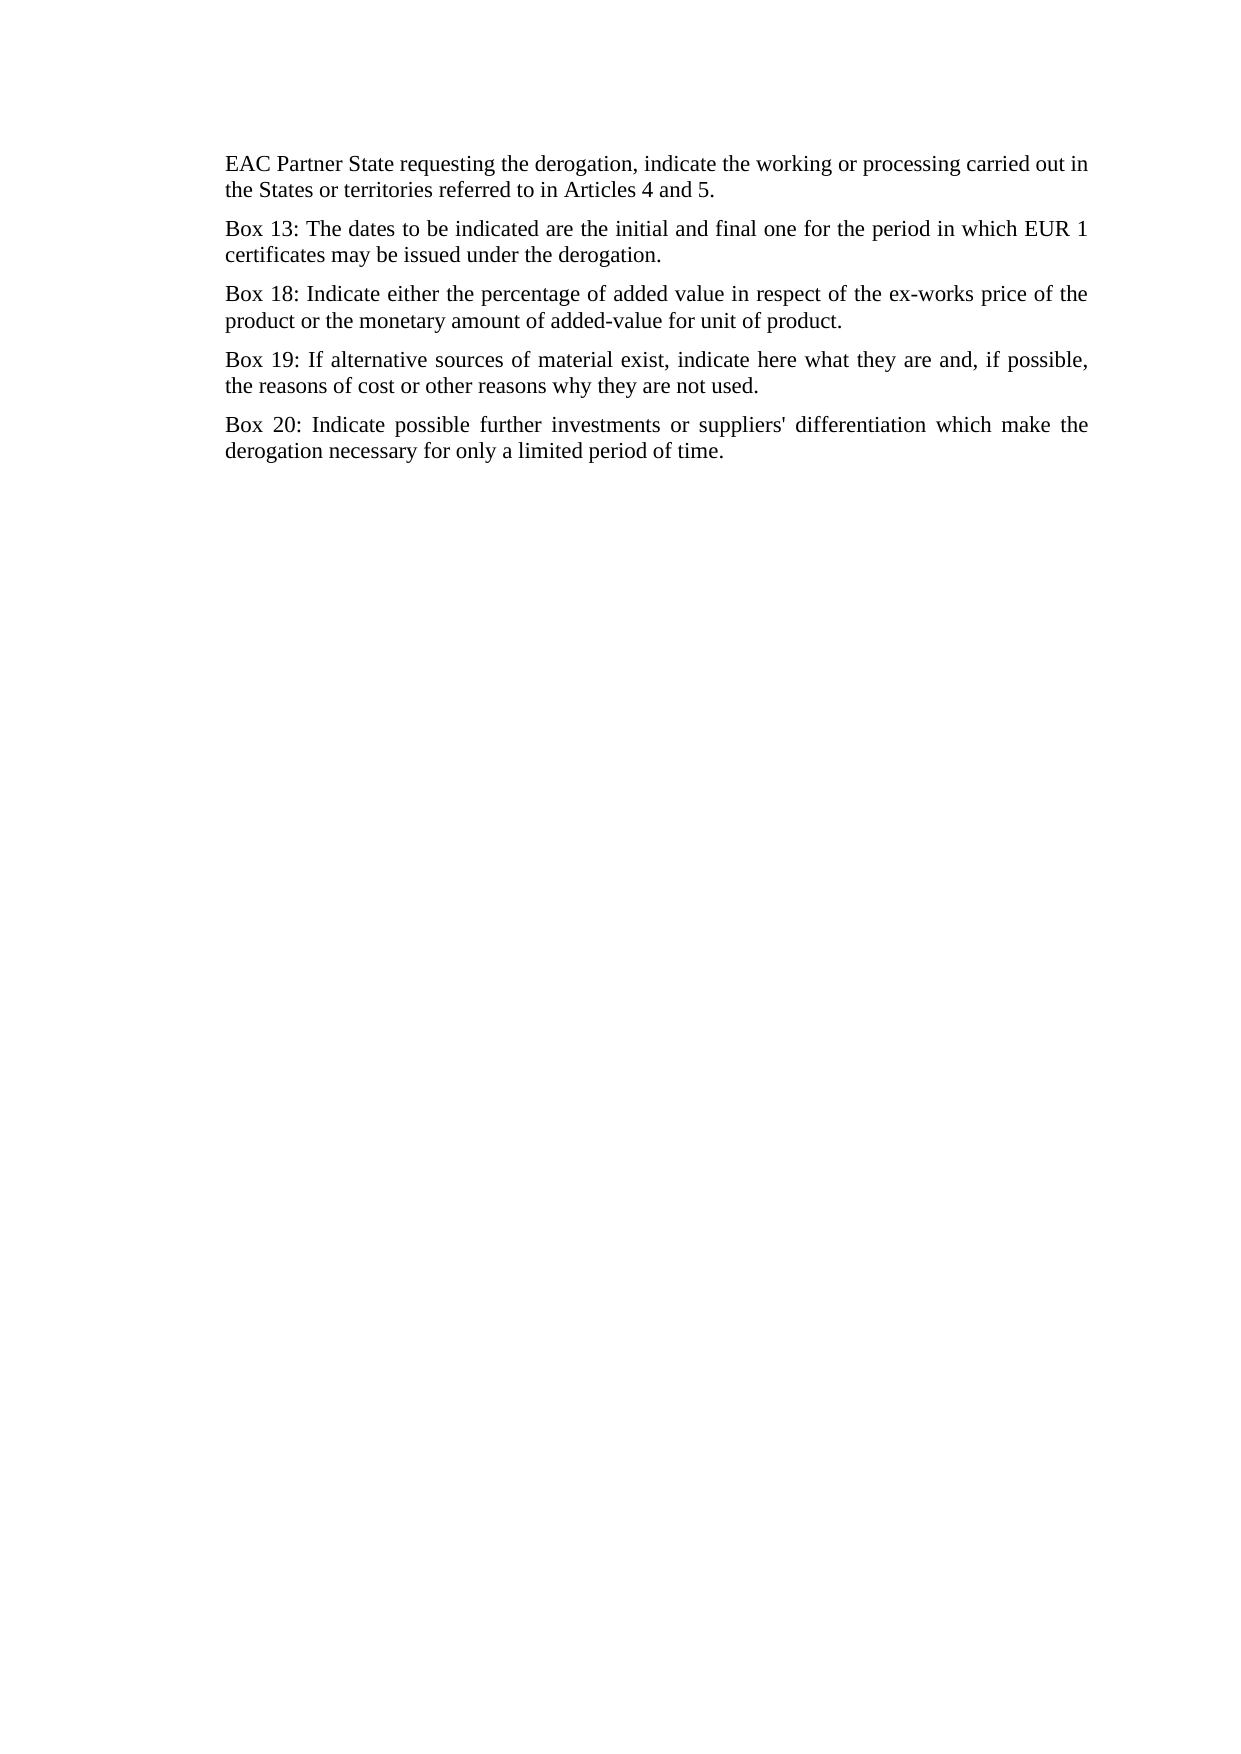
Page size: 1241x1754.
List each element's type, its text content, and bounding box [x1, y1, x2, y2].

text EAC Partner State requesting the derogation, indicate the working or processing carried out in the States or territories referred to in Articles 4 and 5. [225, 150, 1090, 203]
text Box 13: The dates to be indicated are the initial and final one for the period in which EUR 1 certificates may be issued under the derogation. [225, 215, 1090, 268]
text Box 19: If alternative sources of material exist, indicate here what they are and, if possible, the reasons of cost or other reasons why they are not used. [225, 346, 1090, 398]
text Box 18: Indicate either the percentage of added value in respect of the ex-works price of the product or the monetary amount of added-value for unit of product. [225, 280, 1090, 333]
text Box 20: Indicate possible further investments or suppliers' differentiation which make the derogation necessary for only a limited period of time. [225, 411, 1090, 463]
